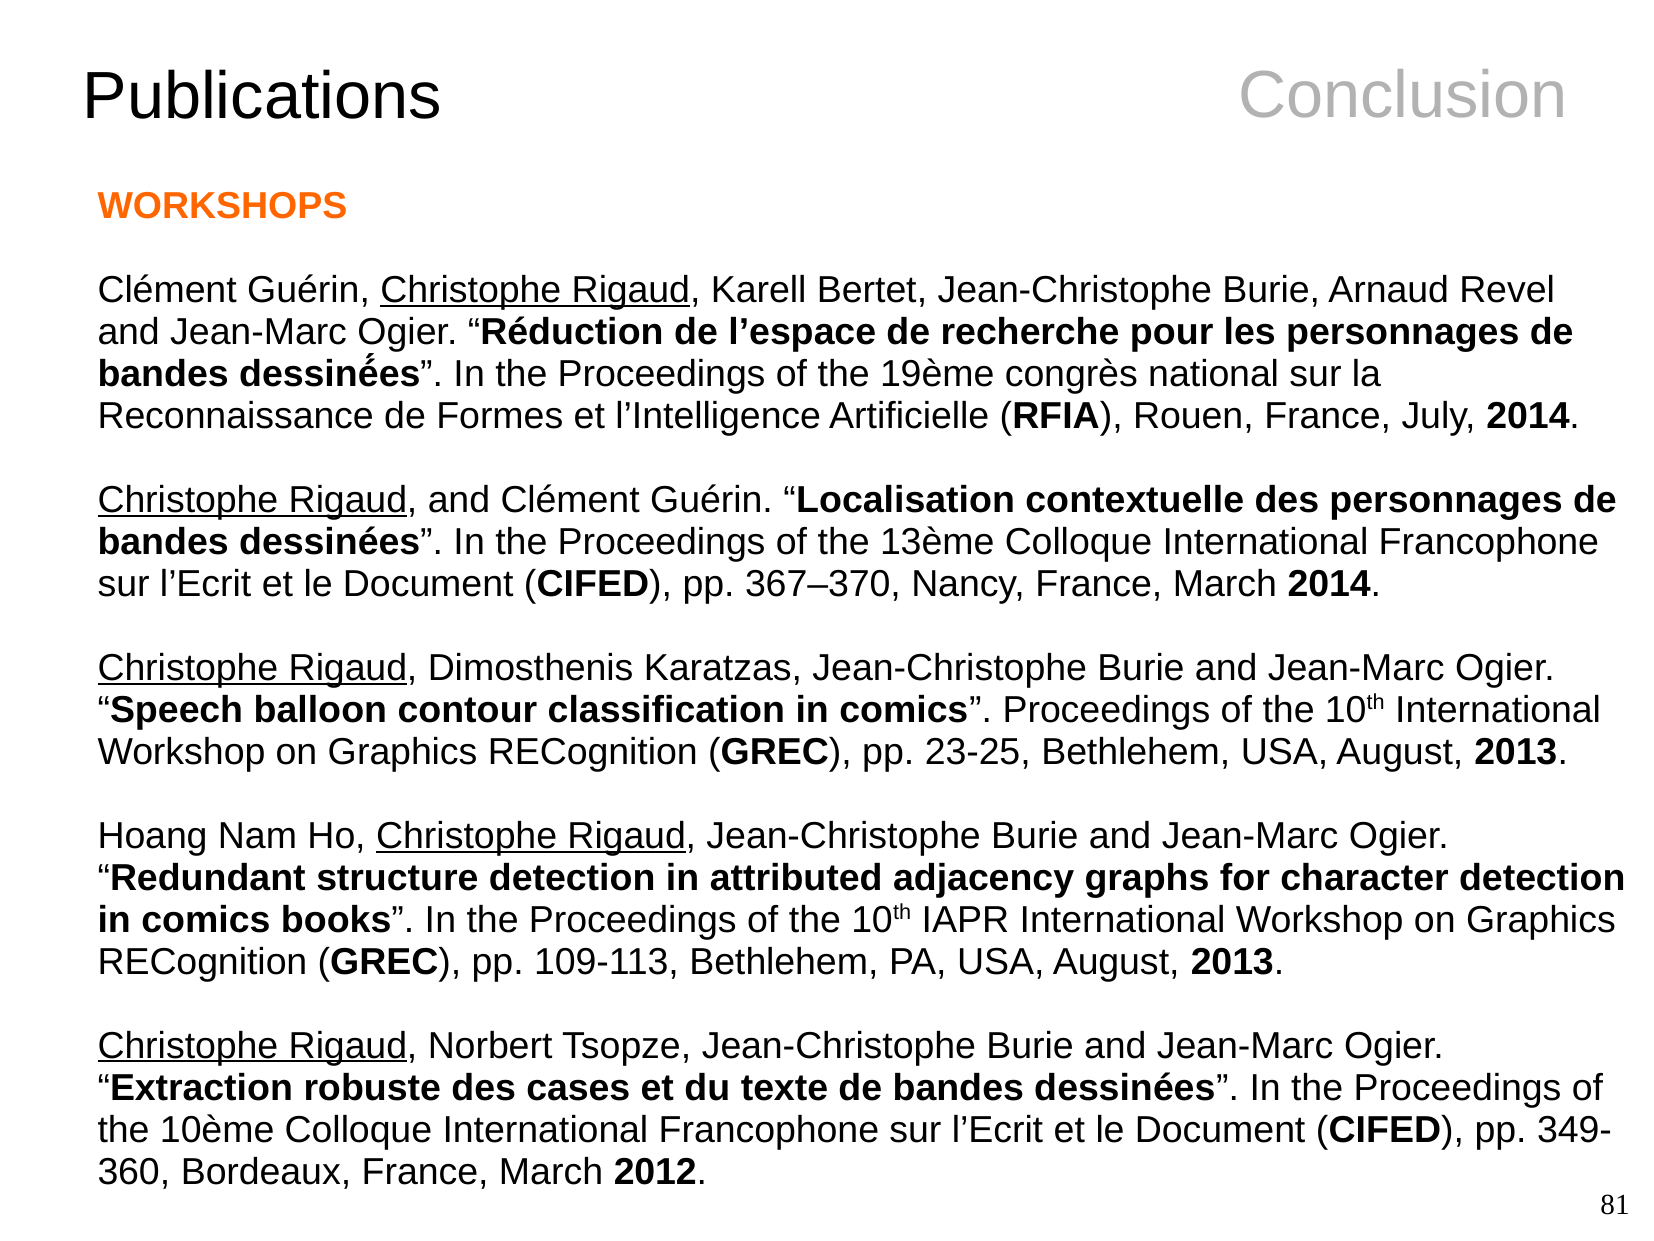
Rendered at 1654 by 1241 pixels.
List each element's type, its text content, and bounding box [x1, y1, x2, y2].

title Publications [82, 49, 1571, 142]
text_box WORKSHOPS Clément Guérin, Christophe Rigaud, Karell Bertet, Jean-Christophe Burie, Arnaud Revel and Jean-Marc Ogier. “Réduction de l’espace de recherche pour les personnages de bandes dessiné́es”. In the Proceedings of the 19ème congrès national sur la Reconnaissance de Formes et l’Intelligence Artificielle (RFIA), Rouen, France, July, 2014. Christophe Rigaud, and Clément Guérin. “Localisation contextuelle des personnages de bandes dessinées”. In the Proceedings of the 13ème Colloque International Francophone sur l’Ecrit et le Document (CIFED), pp. 367–370, Nancy, France, March 2014. Christophe Rigaud, Dimosthenis Karatzas, Jean-Christophe Burie and Jean-Marc Ogier. “Speech balloon contour classification in comics”. Proceedings of the 10th International Workshop on Graphics RECognition (GREC), pp. 23-25, Bethlehem, USA, August, 2013. Hoang Nam Ho, Christophe Rigaud, Jean-Christophe Burie and Jean-Marc Ogier. “Redundant structure detection in attributed adjacency graphs for character detection in comics books”. In the Proceedings of the 10th IAPR International Workshop on Graphics RECognition (GREC), pp. 109-113, Bethlehem, PA, USA, August, 2013. Christophe Rigaud, Norbert Tsopze, Jean-Christophe Burie and Jean-Marc Ogier. “Extraction robuste des cases et du texte de bandes dessinées”. In the Proceedings of the 10ème Colloque International Francophone sur l’Ecrit et le Document (CIFED), pp. 349-360, Bordeaux, France, March 2012. [82, 177, 1642, 1241]
